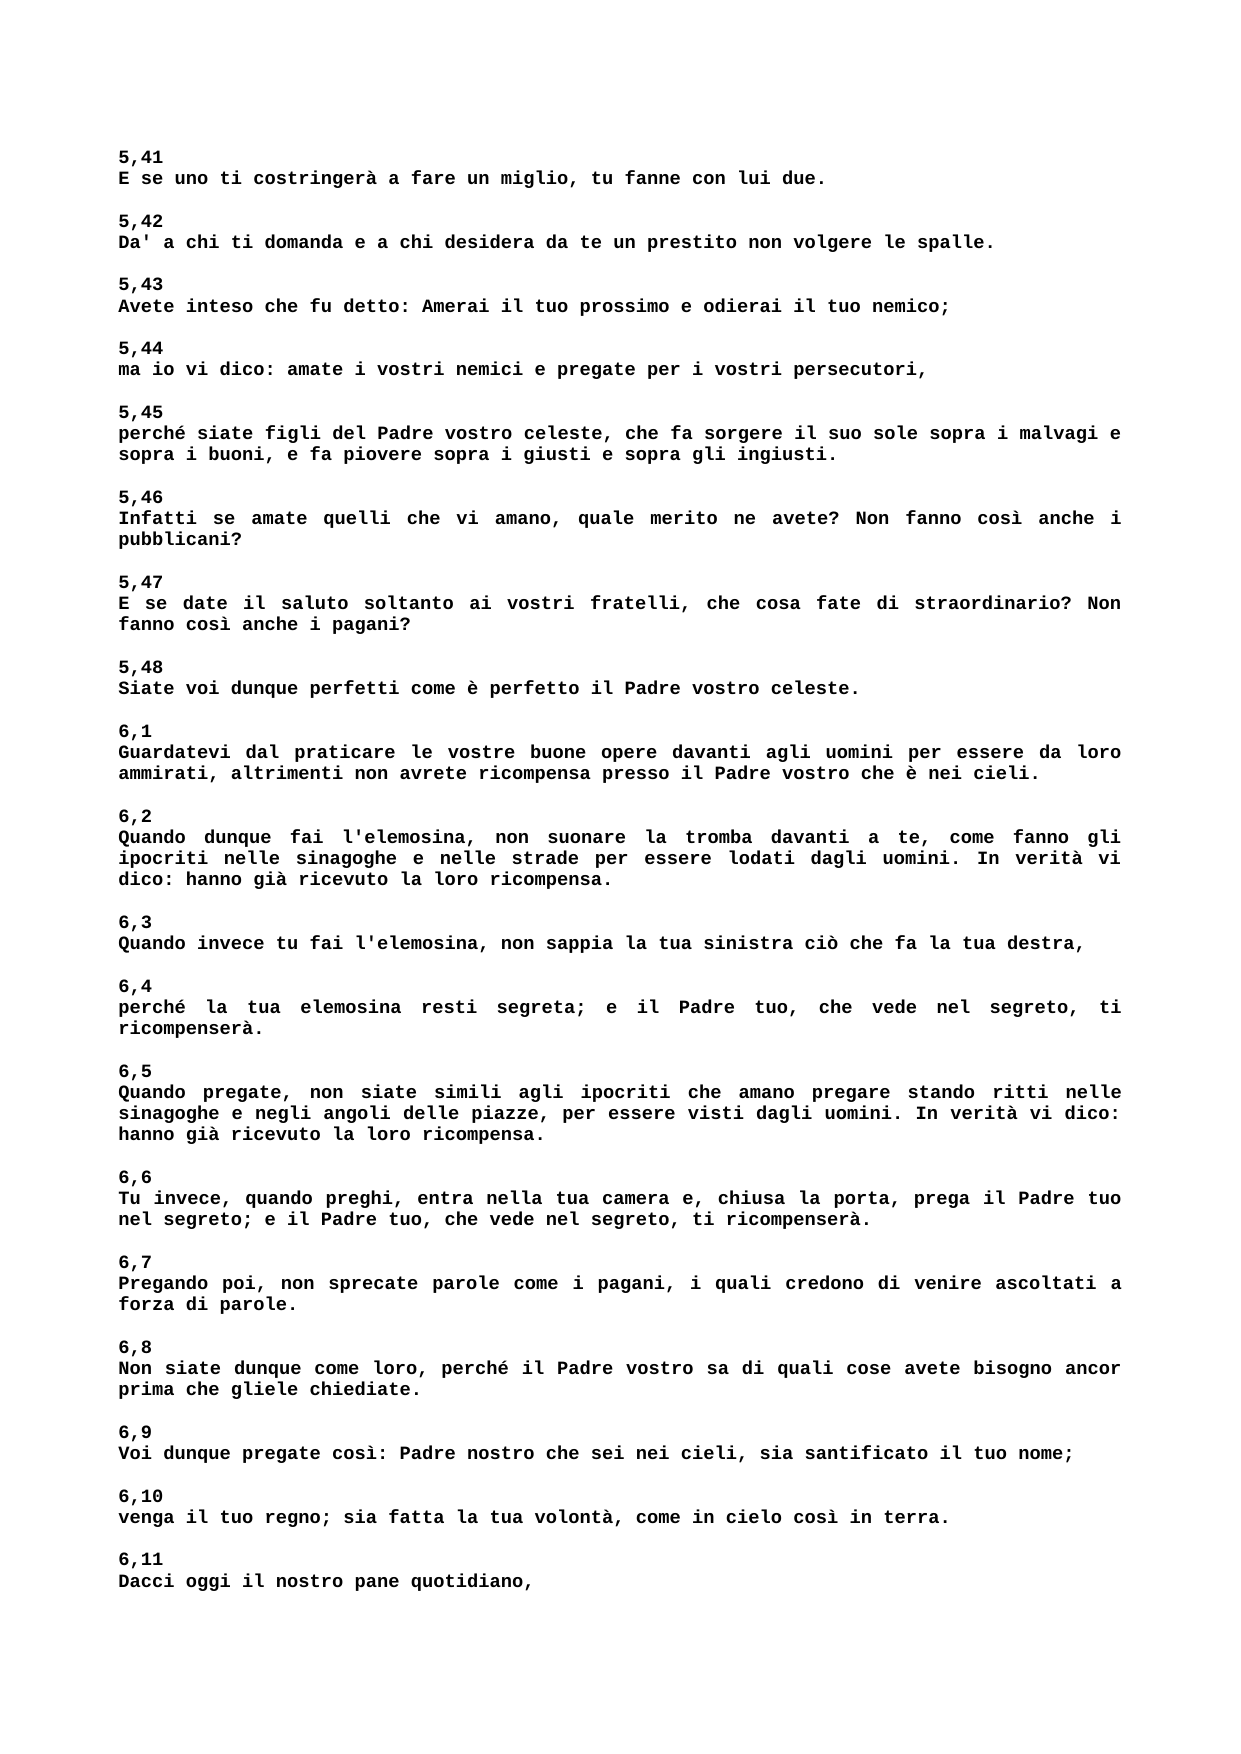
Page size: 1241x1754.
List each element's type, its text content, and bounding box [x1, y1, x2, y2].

text 6,11 [118, 1550, 1122, 1571]
text 5,48 [118, 658, 1122, 679]
text Quando pregate, non siate simili agli ipocriti che amano pregare stando ritti nelle sinagoghe e negli angoli delle piazze, per essere visti dagli uomini. In verità vi dico: hanno già ricevuto la loro ricompensa. [118, 1083, 1122, 1146]
text perché la tua elemosina resti segreta; e il Padre tuo, che vede nel segreto, ti ricompenserà. [118, 998, 1122, 1040]
text 6,5 [118, 1061, 1122, 1083]
text 6,2 [118, 806, 1122, 828]
text 6,1 [118, 721, 1122, 743]
text 6,4 [118, 976, 1122, 998]
text 5,46 [118, 488, 1122, 509]
text Avete inteso che fu detto: Amerai il tuo prossimo e odierai il tuo nemico; [118, 296, 1122, 318]
text 5,45 [118, 403, 1122, 424]
text Tu invece, quando preghi, entra nella tua camera e, chiusa la porta, prega il Padre tuo nel segreto; e il Padre tuo, che vede nel segreto, ti ricompenserà. [118, 1189, 1122, 1231]
text venga il tuo regno; sia fatta la tua volontà, come in cielo così in terra. [118, 1508, 1122, 1529]
text Da' a chi ti domanda e a chi desidera da te un prestito non volgere le spalle. [118, 233, 1122, 254]
text E se uno ti costringerà a fare un miglio, tu fanne con lui due. [118, 169, 1122, 190]
text 6,6 [118, 1168, 1122, 1189]
text 6,3 [118, 913, 1122, 934]
text 6,8 [118, 1338, 1122, 1359]
text 5,41 [118, 148, 1122, 169]
text 5,43 [118, 275, 1122, 296]
text ma io vi dico: amate i vostri nemici e pregate per i vostri persecutori, [118, 360, 1122, 381]
text Pregando poi, non sprecate parole come i pagani, i quali credono di venire ascoltati a forza di parole. [118, 1274, 1122, 1316]
text Siate voi dunque perfetti come è perfetto il Padre vostro celeste. [118, 679, 1122, 700]
text 5,44 [118, 339, 1122, 360]
text Infatti se amate quelli che vi amano, quale merito ne avete? Non fanno così anche i pubblicani? [118, 509, 1122, 551]
text Non siate dunque come loro, perché il Padre vostro sa di quali cose avete bisogno ancor prima che gliele chiediate. [118, 1359, 1122, 1401]
text 6,7 [118, 1253, 1122, 1274]
text Voi dunque pregate così: Padre nostro che sei nei cieli, sia santificato il tuo nome; [118, 1444, 1122, 1465]
text perché siate figli del Padre vostro celeste, che fa sorgere il suo sole sopra i malvagi e sopra i buoni, e fa piovere sopra i giusti e sopra gli ingiusti. [118, 424, 1122, 466]
text Dacci oggi il nostro pane quotidiano, [118, 1571, 1122, 1593]
text Guardatevi dal praticare le vostre buone opere davanti agli uomini per essere da loro ammirati, altrimenti non avrete ricompensa presso il Padre vostro che è nei cieli. [118, 743, 1122, 785]
text Quando dunque fai l'elemosina, non suonare la tromba davanti a te, come fanno gli ipocriti nelle sinagoghe e nelle strade per essere lodati dagli uomini. In verità vi dico: hanno già ricevuto la loro ricompensa. [118, 828, 1122, 891]
text E se date il saluto soltanto ai vostri fratelli, che cosa fate di straordinario? Non fanno così anche i pagani? [118, 594, 1122, 636]
text 6,9 [118, 1423, 1122, 1444]
text 5,42 [118, 211, 1122, 233]
text 5,47 [118, 573, 1122, 594]
text 6,10 [118, 1486, 1122, 1508]
text Quando invece tu fai l'elemosina, non sappia la tua sinistra ciò che fa la tua destra, [118, 934, 1122, 955]
